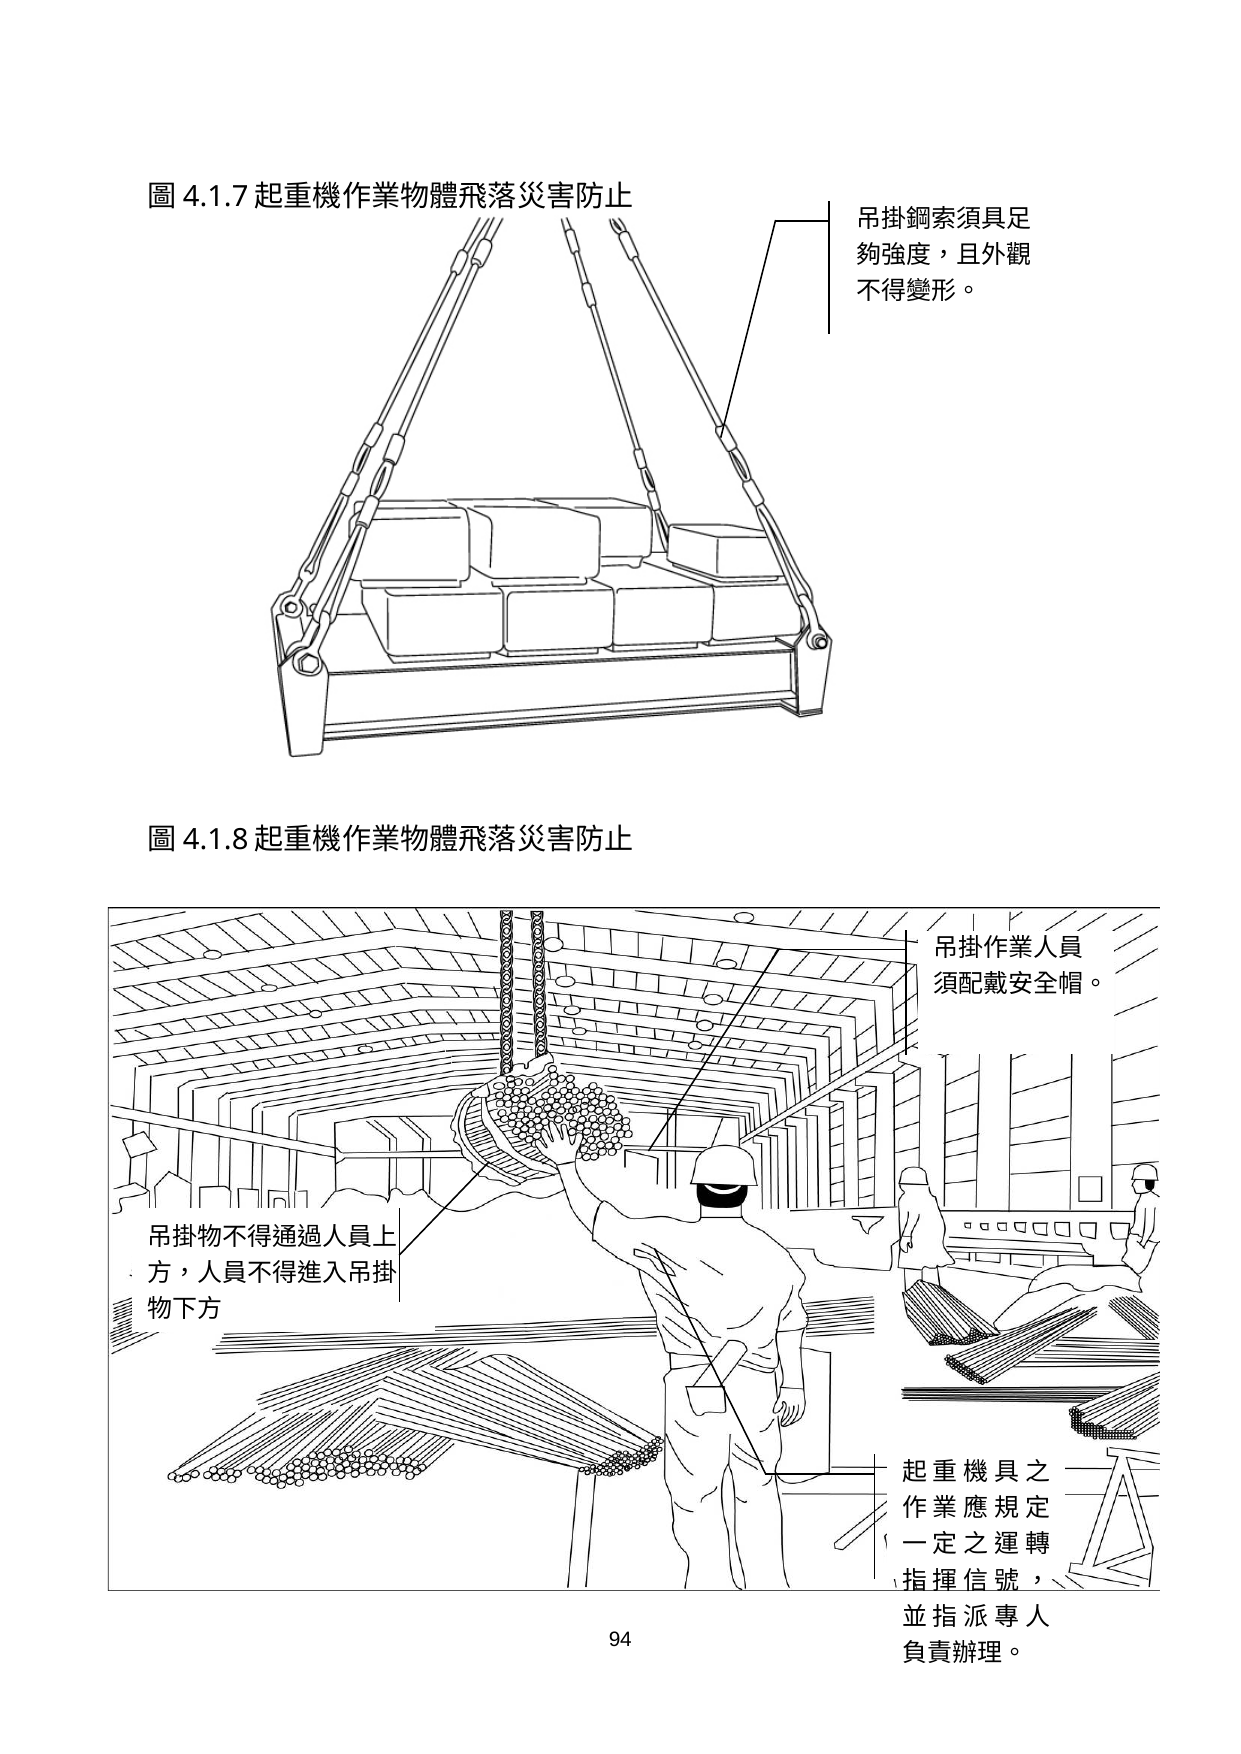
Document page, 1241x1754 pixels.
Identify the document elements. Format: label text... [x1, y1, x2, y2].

text 吊掛物不得通過人員上方，人員不得進入吊掛物下方 [148, 1216, 420, 1324]
picture [107, 907, 1160, 1591]
picture [969, 1579, 1001, 1591]
picture [949, 1579, 967, 1591]
text 圖4.1.7起重機作業物體飛落災害防止 [148, 164, 1092, 214]
picture [908, 1579, 936, 1591]
picture [147, 214, 954, 766]
picture [937, 1579, 947, 1591]
text 圖4.1.8起重機作業物體飛落災害防止 [148, 815, 1092, 858]
picture [998, 1579, 1005, 1591]
